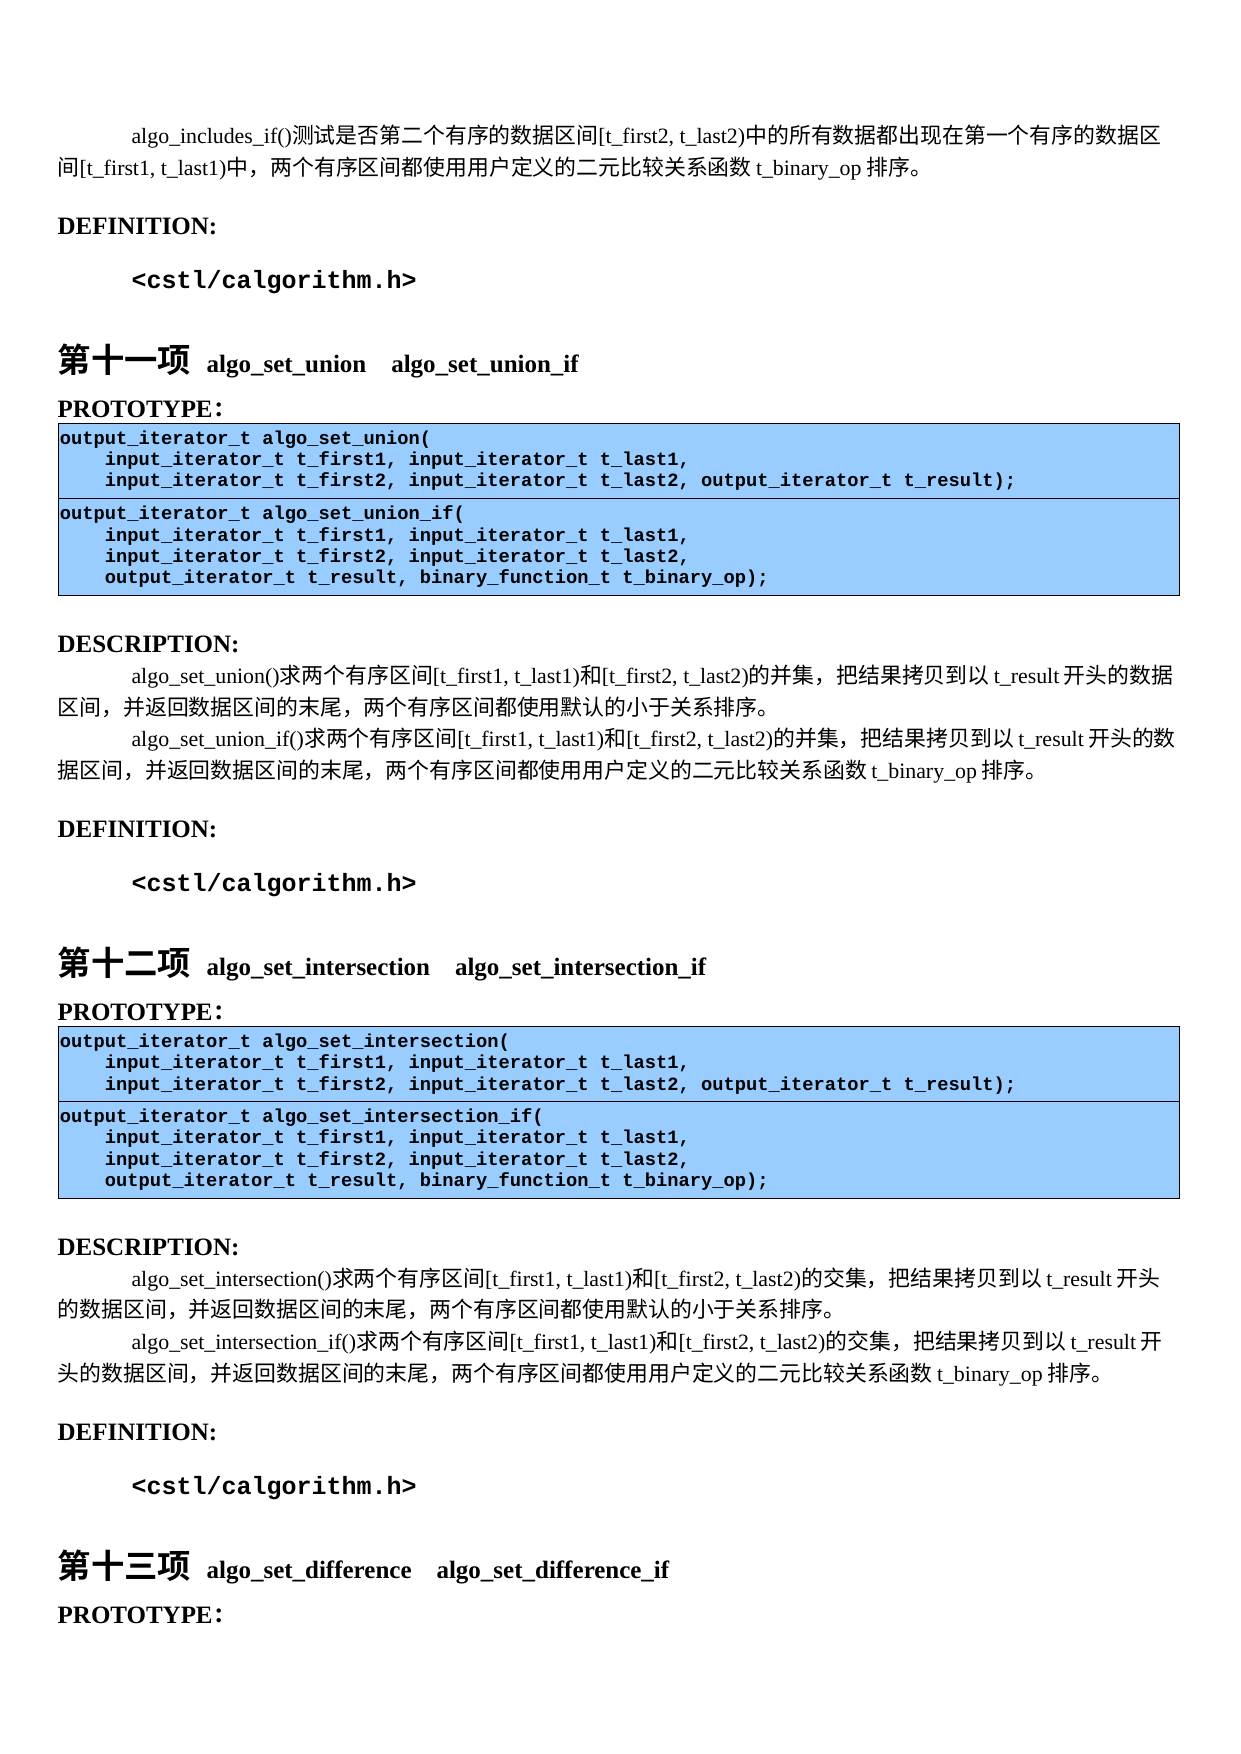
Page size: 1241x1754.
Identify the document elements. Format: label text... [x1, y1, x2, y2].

text DESCRIPTION: [57, 1232, 1179, 1261]
text algo_set_union_if()求两个有序区间[t_first1, t_last1)和[t_first2, t_last2)的并集，把结果拷贝到以t_result开头的数据区间，并返回数据区间的末尾，两个有序区间都使用用户定义的二元比较关系函数t_binary_op排序。 [57, 721, 1179, 784]
text DEFINITION: [57, 211, 1179, 240]
table_cell output_iterator_t algo_set_union_if( input_iterator_t t_first1, input_iterator_t t_last1, input_iterator_t t_first2, input_iterator_t t_last2, output_iterator_t t_result, binary_function_t t_binary_op); [59, 499, 1179, 595]
text <cstl/calgorithm.h> [57, 868, 1179, 899]
text DESCRIPTION: [57, 629, 1179, 658]
text algo_set_intersection()求两个有序区间[t_first1, t_last1)和[t_first2, t_last2)的交集，把结果拷贝到以t_result开头的数据区间，并返回数据区间的末尾，两个有序区间都使用默认的小于关系排序。 [57, 1261, 1179, 1324]
subtitle algo_set_difference algo_set_difference_if [57, 1539, 1179, 1588]
text <cstl/calgorithm.h> [57, 1471, 1179, 1502]
table_cell output_iterator_t algo_set_intersection_if( input_iterator_t t_first1, input_iterator_t t_last1, input_iterator_t t_first2, input_iterator_t t_last2, output_iterator_t t_result, binary_function_t t_binary_op); [59, 1102, 1179, 1198]
table_header output_iterator_t algo_set_union( input_iterator_t t_first1, input_iterator_t t_last1, input_iterator_t t_first2, input_iterator_t t_last2, output_iterator_t t_result); [59, 424, 1179, 498]
text <cstl/calgorithm.h> [57, 265, 1179, 296]
text PROTOTYPE： [57, 997, 1179, 1026]
text DEFINITION: [57, 814, 1179, 843]
text PROTOTYPE： [57, 1600, 1179, 1629]
text algo_set_union()求两个有序区间[t_first1, t_last1)和[t_first2, t_last2)的并集，把结果拷贝到以t_result开头的数据区间，并返回数据区间的末尾，两个有序区间都使用默认的小于关系排序。 [57, 658, 1179, 721]
table_header output_iterator_t algo_set_intersection( input_iterator_t t_first1, input_iterator_t t_last1, input_iterator_t t_first2, input_iterator_t t_last2, output_iterator_t t_result); [59, 1027, 1179, 1101]
subtitle algo_set_intersection algo_set_intersection_if [57, 936, 1179, 985]
text algo_includes_if()测试是否第二个有序的数据区间[t_first2, t_last2)中的所有数据都出现在第一个有序的数据区间[t_first1, t_last1)中，两个有序区间都使用用户定义的二元比较关系函数t_binary_op排序。 [57, 118, 1179, 182]
text DEFINITION: [57, 1417, 1179, 1446]
subtitle algo_set_union algo_set_union_if [57, 333, 1179, 382]
text PROTOTYPE： [57, 394, 1179, 423]
text algo_set_intersection_if()求两个有序区间[t_first1, t_last1)和[t_first2, t_last2)的交集，把结果拷贝到以t_result开头的数据区间，并返回数据区间的末尾，两个有序区间都使用用户定义的二元比较关系函数t_binary_op排序。 [57, 1324, 1179, 1388]
